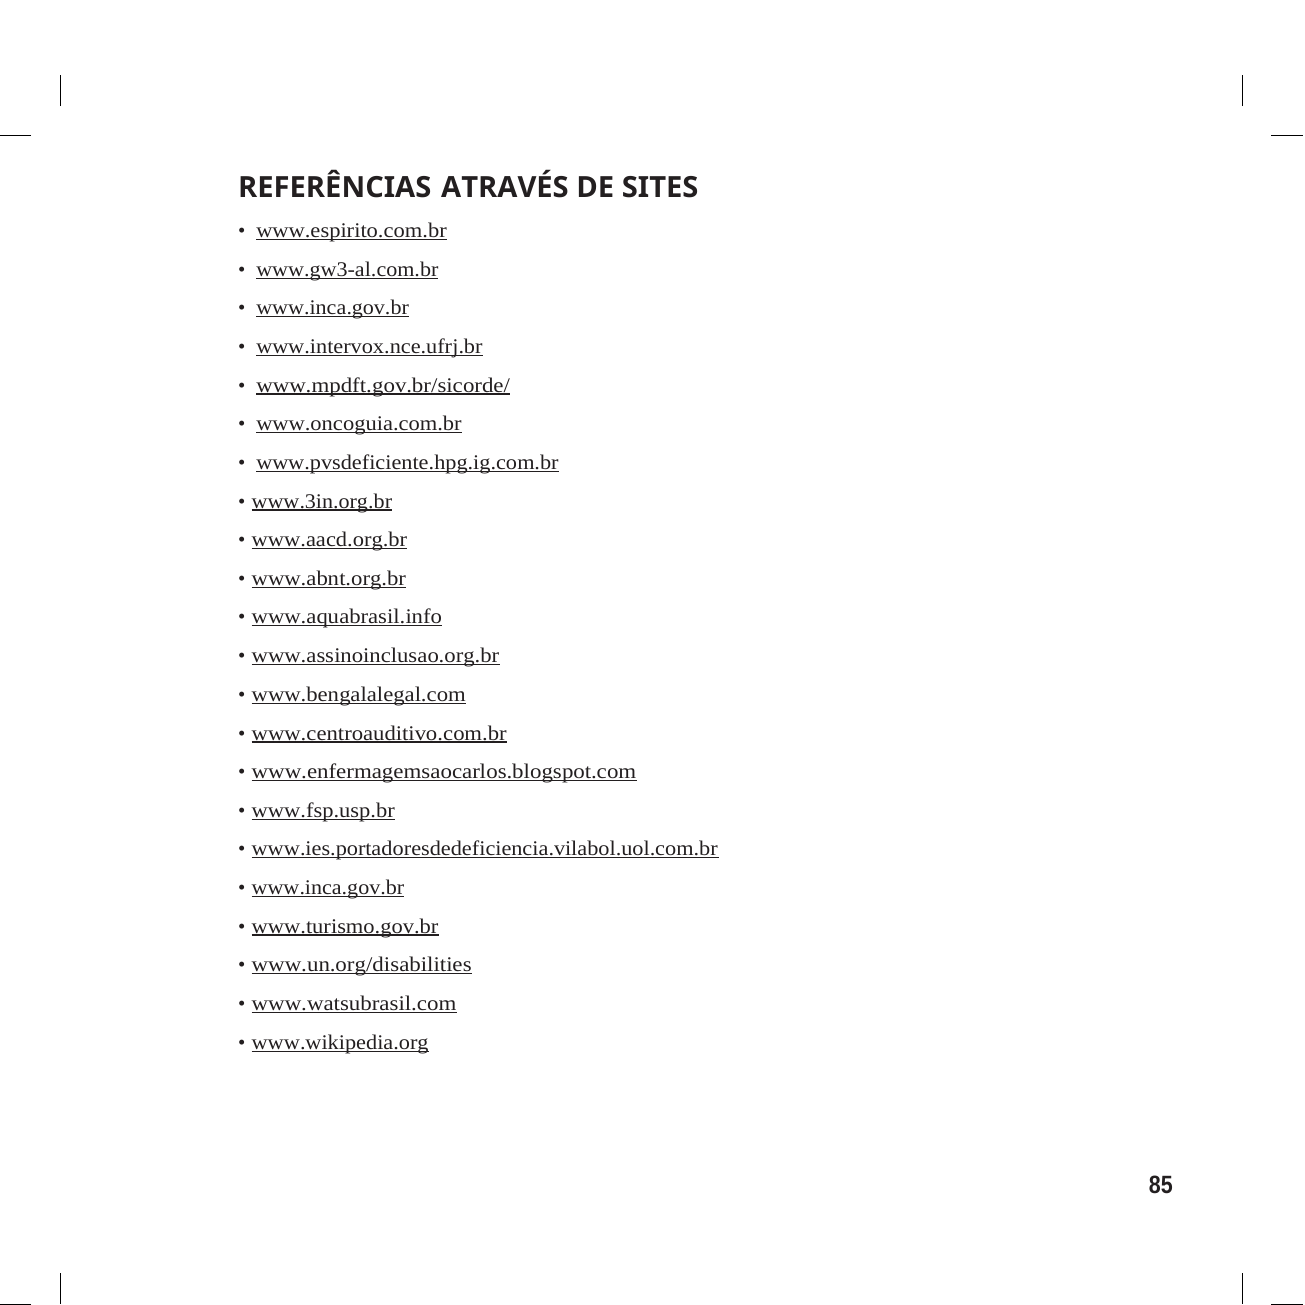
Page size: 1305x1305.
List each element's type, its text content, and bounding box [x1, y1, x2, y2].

text • www.aacd.org.br [238, 527, 1304, 551]
text • www.3in.org.br [238, 488, 1304, 513]
text • www.mpdft.gov.br/sicorde/ [238, 373, 1304, 397]
text • www.intervox.nce.ufrj.br [238, 334, 1304, 358]
text • www.turismo.gov.br [238, 914, 1304, 938]
text • www.assinoinclusao.org.br [238, 643, 1304, 667]
text • www.enfermagemsaocarlos.blogspot.com [238, 759, 1304, 783]
text • www.gw3-al.com.br [238, 257, 1304, 281]
text • www.fsp.usp.br [238, 798, 1304, 822]
text • www.bengalalegal.com [238, 682, 1304, 706]
text • www.inca.gov.br [238, 875, 1304, 899]
text REFERÊNCIAS ATRAVÉS DE SITES [238, 167, 1304, 206]
text • www.inca.gov.br [238, 295, 1304, 319]
text • www.ies.portadoresdedeficiencia.vilabol.uol.com.br [238, 836, 1304, 860]
text • www.abnt.org.br [238, 566, 1304, 590]
text • www.espirito.com.br [238, 218, 1304, 242]
text • www.oncoguia.com.br [238, 411, 1304, 435]
text 85 [0, 1170, 1172, 1199]
text • www.pvsdeficiente.hpg.ig.com.br [238, 450, 1304, 474]
text • www.aquabrasil.info [238, 604, 1304, 628]
text • www.centroauditivo.com.br [238, 720, 1304, 744]
text • www.un.org/disabilities [238, 952, 1304, 976]
text • www.watsubrasil.com [238, 991, 1304, 1015]
text • www.wikipedia.org [238, 1029, 1304, 1053]
